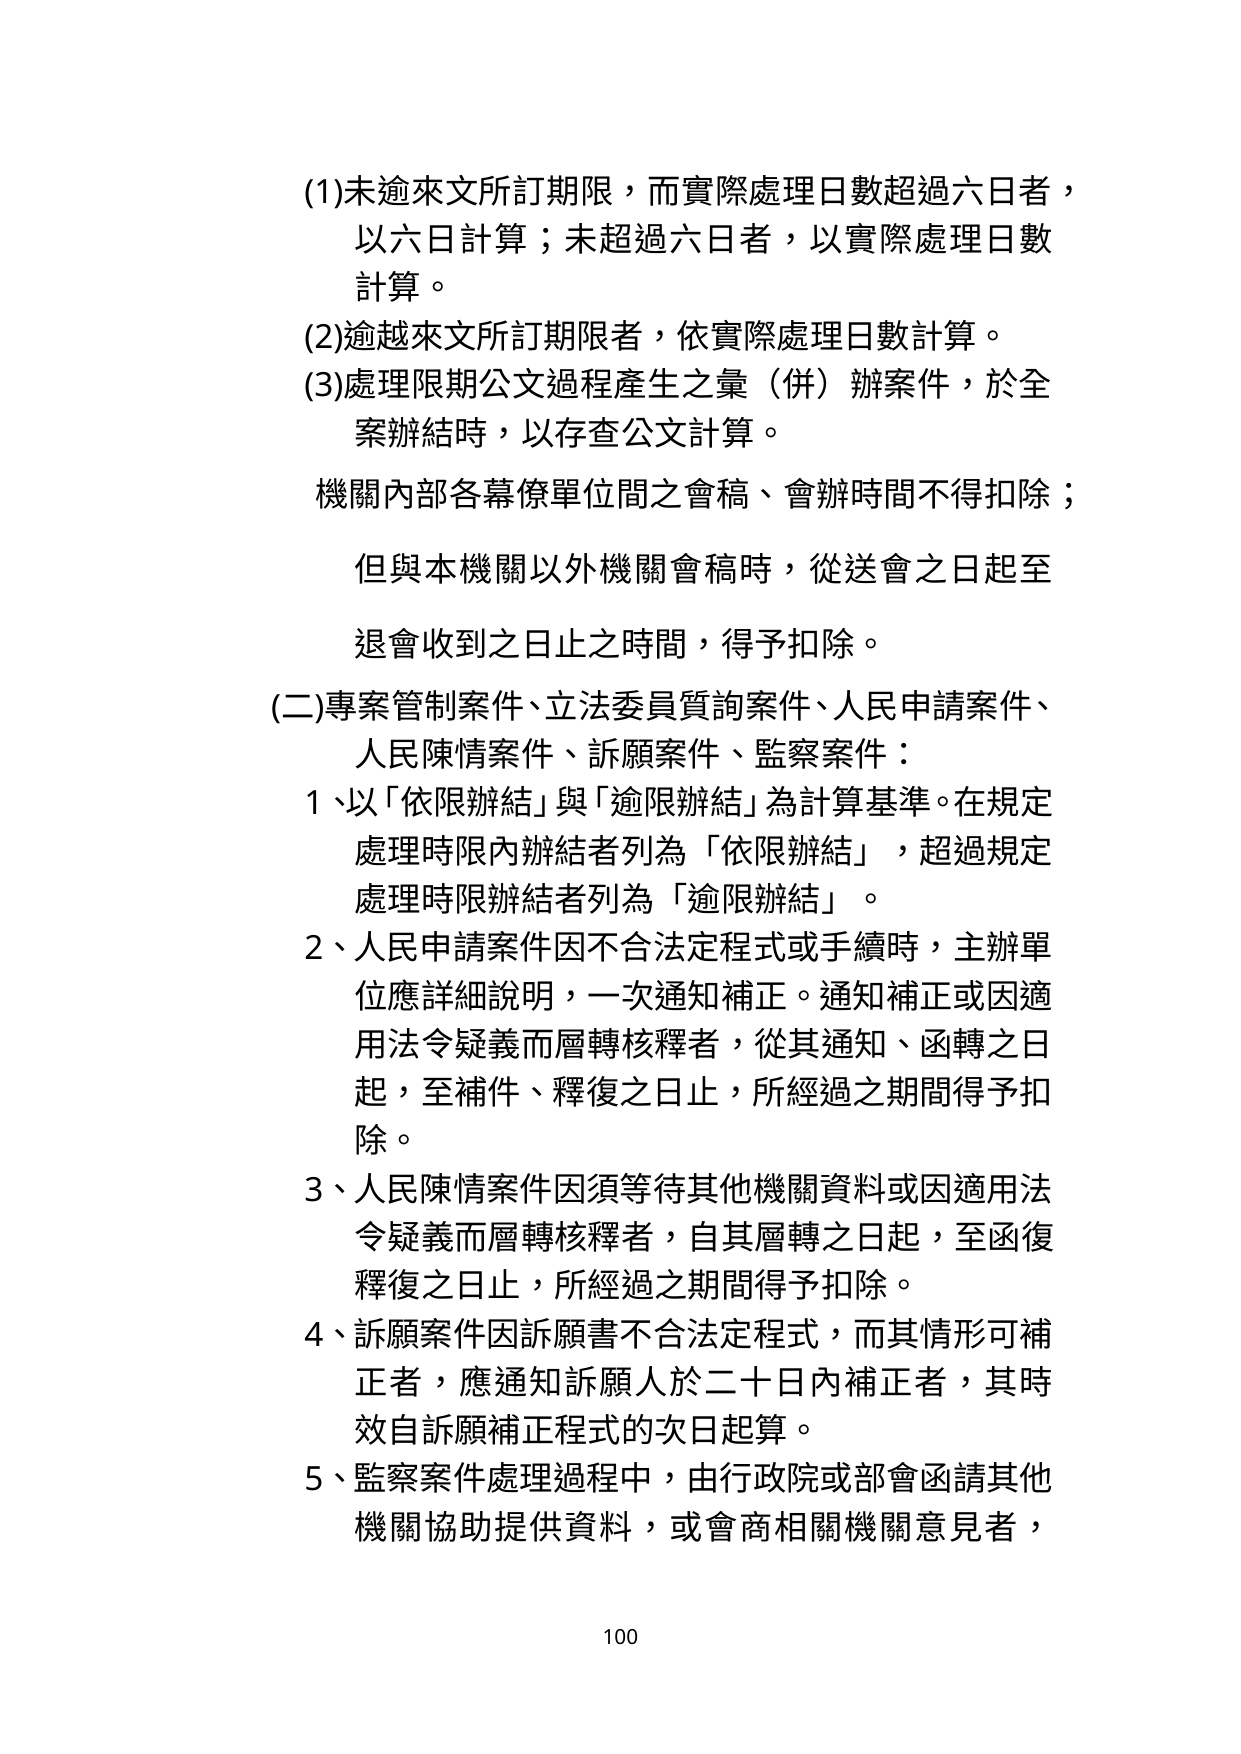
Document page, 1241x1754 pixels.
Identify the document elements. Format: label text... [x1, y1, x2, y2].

text 1、以「依限辦結」與「逾限辦結」為計算基準。在規定處理時限內辦結者列為「依限辦結」，超過規定處理時限辦結者列為「逾限辦結」。 [304, 776, 1053, 921]
text (二)專案管制案件、立法委員質詢案件、人民申請案件、人民陳情案件、訴願案件、監察案件： [271, 679, 1053, 776]
text 2、人民申請案件因不合法定程式或手續時，主辦單位應詳細說明，一次通知補正。通知補正或因適用法令疑義而層轉核釋者，從其通知、函轉之日起，至補件、釋復之日止，所經過之期間得予扣除。 [304, 921, 1053, 1162]
text 3、人民陳情案件因須等待其他機關資料或因適用法令疑義而層轉核釋者，自其層轉之日起，至函復、釋復之日止，所經過之期間得予扣除。 [304, 1162, 1053, 1307]
text (3)處理限期公文過程產生之彙（併）辦案件，於全案辦結時，以存查公文計算。 [304, 358, 1053, 454]
text 5、監察案件處理過程中，由行政院或部會函請其他機關協助提供資料，或會商相關機關意見者， [304, 1452, 1053, 1549]
text 4、訴願案件因訴願書不合法定程式，而其情形可補正者，應通知訴願人於二十日內補正者，其時效自訴願補正程式的次日起算。 [304, 1307, 1053, 1452]
text 機關內部各幕僚單位間之會稿、會辦時間不得扣除；但與本機關以外機關會稿時，從送會之日起至退會收到之日止之時間，得予扣除。 [271, 454, 1053, 679]
text (2)逾越來文所訂期限者，依實際處理日數計算。 [304, 309, 1053, 358]
text (1)未逾來文所訂期限，而實際處理日數超過六日者，以六日計算；未超過六日者，以實際處理日數計算。 [304, 164, 1053, 309]
